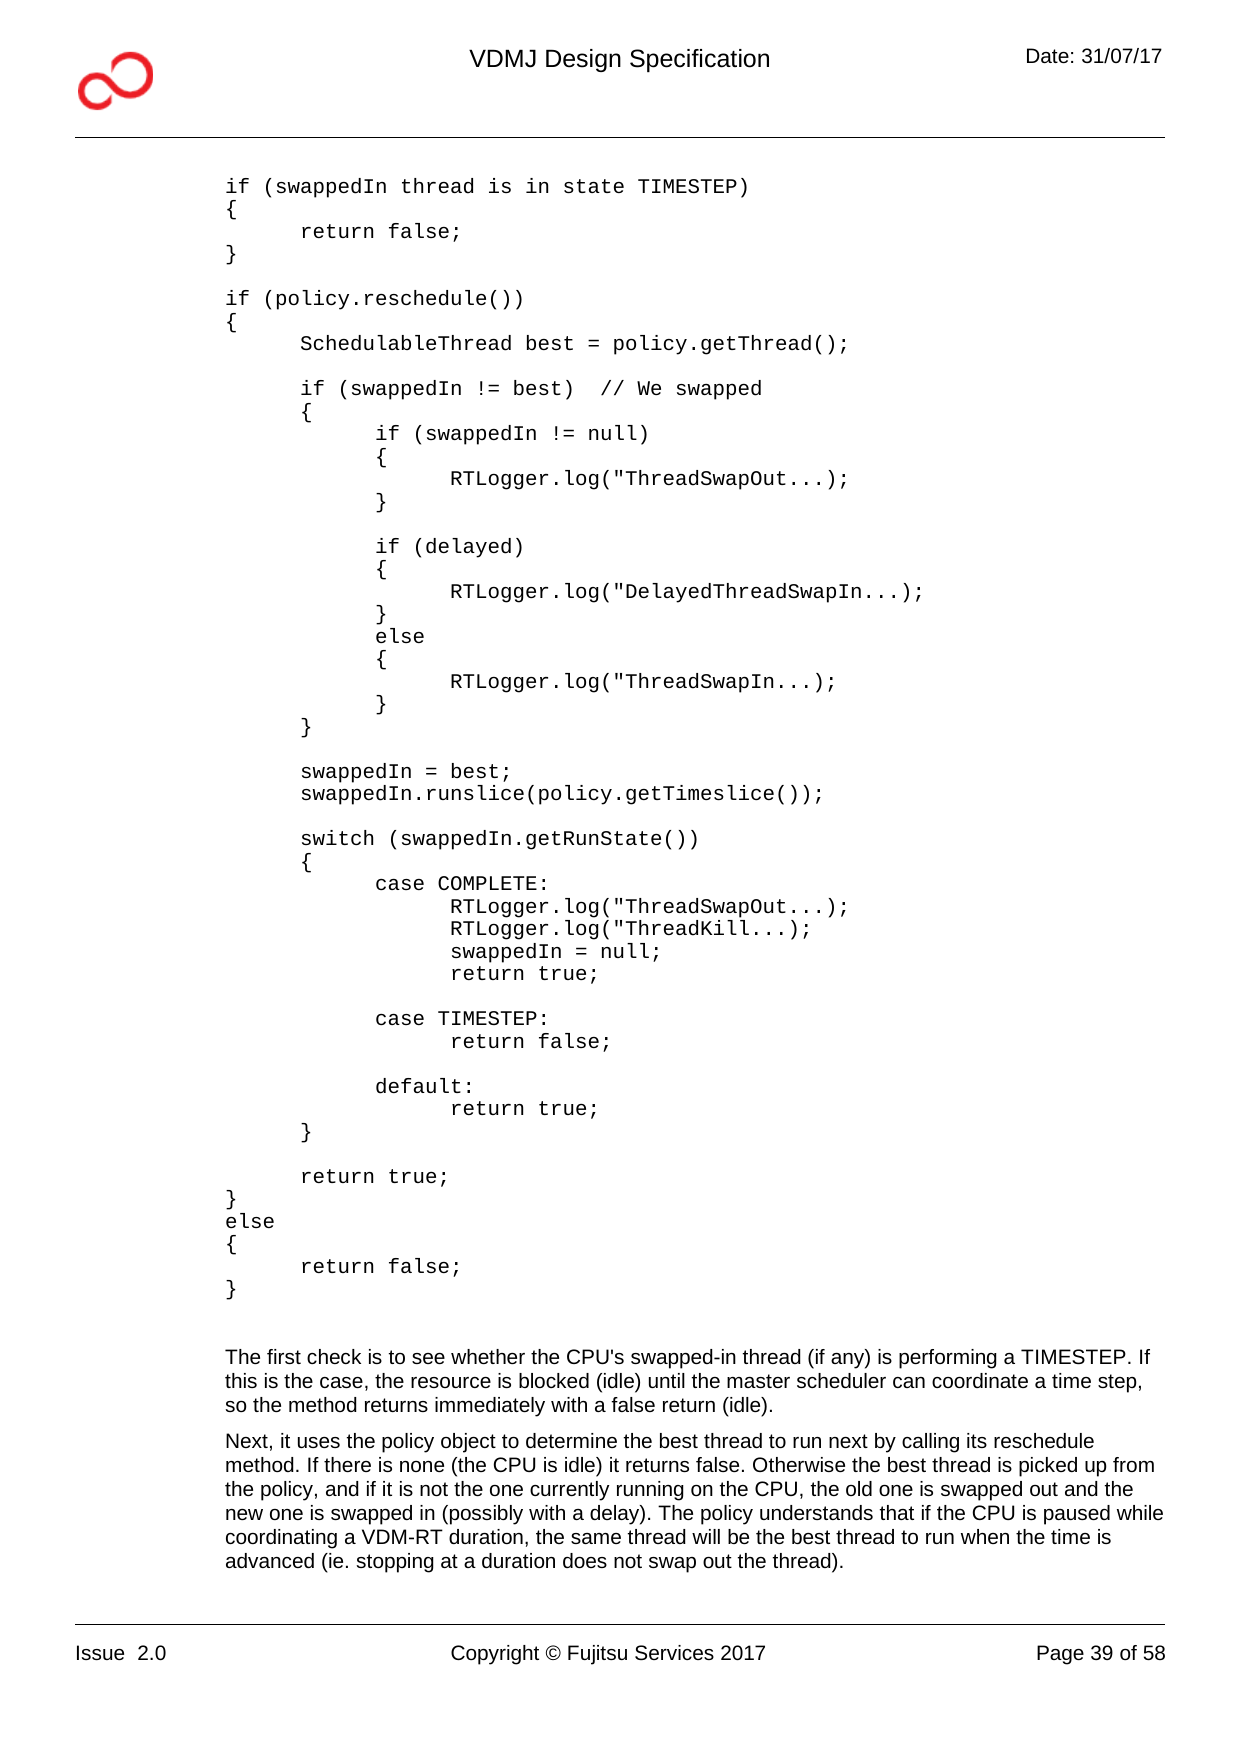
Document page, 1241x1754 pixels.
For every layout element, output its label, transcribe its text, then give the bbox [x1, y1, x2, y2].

text { [225, 648, 1165, 670]
text { [225, 558, 1165, 580]
text swappedIn = null; [225, 940, 1165, 963]
text return false; [225, 1255, 1165, 1278]
text } [225, 490, 1165, 513]
text { [225, 1233, 1165, 1255]
text { [225, 198, 1165, 220]
text return true; [225, 1098, 1165, 1120]
text { [225, 310, 1165, 333]
text if (swappedIn != null) [225, 423, 1165, 445]
text { [225, 850, 1165, 873]
text RTLogger.log("ThreadSwapOut...); [225, 895, 1165, 918]
text The first check is to see whether the CPU's swapped-in thread (if any) is performing a TIMESTEP. If this is the case, the resource is blocked (idle) until the master scheduler can coordinate a time step, so the method returns immediately with a false return (idle). [225, 1345, 1165, 1417]
text else [225, 625, 1165, 648]
text RTLogger.log("ThreadSwapOut...); [225, 468, 1165, 490]
text switch (swappedIn.getRunState()) [225, 828, 1165, 850]
text return false; [225, 1030, 1165, 1053]
text default: [225, 1075, 1165, 1098]
text RTLogger.log("DelayedThreadSwapIn...); [225, 580, 1165, 603]
text } [225, 1278, 1165, 1300]
text if (swappedIn != best) // We swapped [225, 378, 1165, 400]
text Next, it uses the policy object to determine the best thread to run next by calling its reschedule method. If there is none (the CPU is idle) it returns false. Otherwise the best thread is picked up from the policy, and if it is not the one currently running on the CPU, the old one is swapped out and the new one is swapped in (possibly with a delay). The policy understands that if the CPU is paused while coordinating a VDM-RT duration, the same thread will be the best thread to run when the time is advanced (ie. stopping at a duration does not swap out the thread). [225, 1430, 1165, 1573]
text } [225, 693, 1165, 715]
text return false; [225, 220, 1165, 243]
text } [225, 603, 1165, 625]
picture [78, 44, 153, 120]
text } [225, 1120, 1165, 1143]
text RTLogger.log("ThreadKill...); [225, 918, 1165, 940]
text SchedulableThread best = policy.getThread(); [225, 333, 1165, 355]
text { [225, 400, 1165, 423]
text if (delayed) [225, 535, 1165, 558]
text } [225, 243, 1165, 265]
text } [225, 715, 1165, 738]
text RTLogger.log("ThreadSwapIn...); [225, 670, 1165, 693]
text case COMPLETE: [225, 873, 1165, 895]
text case TIMESTEP: [225, 1008, 1165, 1030]
text swappedIn.runslice(policy.getTimeslice()); [225, 783, 1165, 805]
text { [225, 445, 1165, 468]
text } [225, 1188, 1165, 1210]
text return true; [225, 963, 1165, 985]
text return true; [225, 1165, 1165, 1188]
text else [225, 1210, 1165, 1233]
text if (policy.reschedule()) [225, 288, 1165, 310]
text swappedIn = best; [225, 760, 1165, 783]
text if (swappedIn thread is in state TIMESTEP) [225, 175, 1165, 198]
